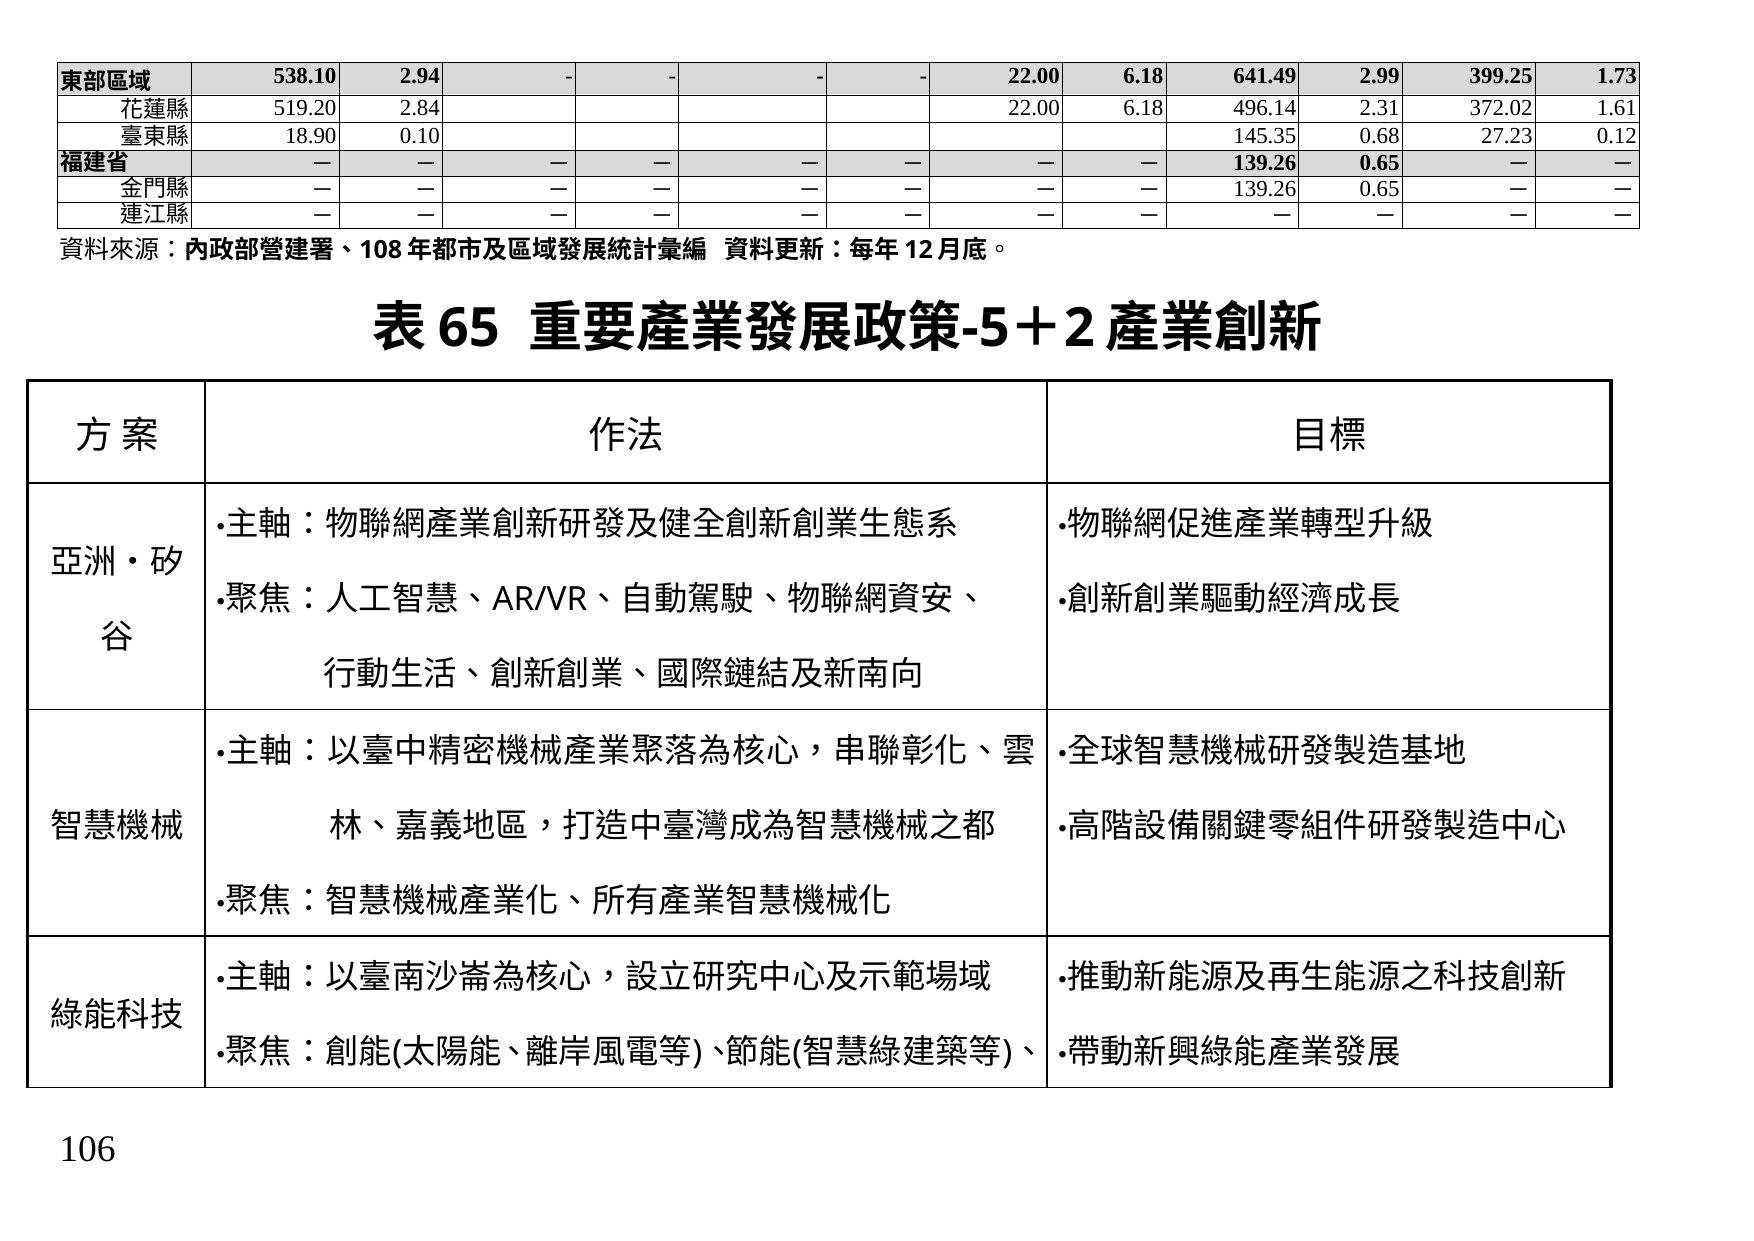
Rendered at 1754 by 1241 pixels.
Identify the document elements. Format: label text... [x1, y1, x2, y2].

table_cell ─ [1536, 151, 1639, 176]
table_cell 亞洲•矽谷 [29, 484, 204, 709]
table_cell 全球智慧機械研發製造基地 高階設備關鍵零組件研發製造中心 [1048, 710, 1609, 935]
table_cell 519.20 [192, 96, 339, 122]
table_cell ─ [930, 177, 1062, 202]
table_cell 臺東縣 [58, 123, 191, 150]
table_cell [679, 96, 826, 122]
table_cell 0.65 [1299, 151, 1402, 176]
text 資料來源：內政部營建署、108年都市及區域發展統計彙編 資料更新：每年12月底。 [59, 229, 1636, 266]
table_cell 399.25 [1403, 63, 1535, 94]
table_cell ─ [443, 151, 575, 176]
subtitle 表65 重要產業發展政策-5＋2產業創新 [59, 266, 1636, 379]
table_header 方 案 [29, 382, 204, 482]
table_cell [930, 123, 1062, 150]
table_cell ─ [1403, 177, 1535, 202]
table_cell 推動新能源及再生能源之科技創新 帶動新興綠能產業發展 [1048, 937, 1609, 1087]
table_cell 18.90 [192, 123, 339, 150]
table_cell 372.02 [1403, 96, 1535, 122]
table_cell 22.00 [930, 63, 1062, 94]
table_cell 2.99 [1299, 63, 1402, 94]
table_cell 1.73 [1536, 63, 1639, 94]
table_cell ─ [340, 151, 442, 176]
table_cell 0.10 [340, 123, 442, 150]
table_header 目標 [1048, 382, 1609, 482]
table_cell ─ [1063, 203, 1166, 228]
table_cell [443, 123, 575, 150]
table_cell ─ [1536, 203, 1639, 228]
table_cell ─ [827, 203, 929, 228]
table_cell ─ [1299, 203, 1402, 228]
table_cell ─ [443, 203, 575, 228]
table_cell ─ [679, 203, 826, 228]
table_cell 0.65 [1299, 177, 1402, 202]
table_cell - [679, 63, 826, 94]
table_cell 6.18 [1063, 63, 1166, 94]
table_cell ─ [340, 177, 442, 202]
table_cell ─ [930, 203, 1062, 228]
table_cell - [576, 63, 678, 94]
table_cell ─ [192, 177, 339, 202]
table_cell 綠能科技 [29, 937, 204, 1087]
table_cell 22.00 [930, 96, 1062, 122]
table_header 作法 [206, 382, 1046, 482]
table_cell 物聯網促進產業轉型升級 創新創業驅動經濟成長 [1048, 484, 1609, 709]
table_cell [576, 96, 678, 122]
table_cell ─ [1063, 177, 1166, 202]
table_cell 0.68 [1299, 123, 1402, 150]
table_cell 1.61 [1536, 96, 1639, 122]
table_cell ─ [679, 151, 826, 176]
table_cell [1063, 123, 1166, 150]
table_cell 東部區域 [58, 63, 191, 94]
table_cell 139.26 [1167, 177, 1298, 202]
table_cell 主軸：以臺南沙崙為核心，設立研究中心及示範場域 聚焦：創能(太陽能、離岸風電等)、節能(智慧綠建築等)、 [206, 937, 1046, 1087]
table_cell 496.14 [1167, 96, 1298, 122]
table_cell ─ [340, 203, 442, 228]
table_cell ─ [576, 203, 678, 228]
table_cell ─ [576, 151, 678, 176]
table_cell ─ [1063, 151, 1166, 176]
table_cell ─ [1536, 177, 1639, 202]
table_cell 0.12 [1536, 123, 1639, 150]
table_cell ─ [192, 151, 339, 176]
table_cell 2.31 [1299, 96, 1402, 122]
table_cell - [443, 63, 575, 94]
table_cell ─ [576, 177, 678, 202]
table_cell 2.84 [340, 96, 442, 122]
table_cell 主軸：以臺中精密機械產業聚落為核心，串聯彰化、雲林、嘉義地區，打造中臺灣成為智慧機械之都 聚焦：智慧機械產業化、所有產業智慧機械化 [206, 710, 1046, 935]
table_cell 538.10 [192, 63, 339, 94]
table_cell ─ [443, 177, 575, 202]
table_cell 花蓮縣 [58, 96, 191, 122]
table_cell [679, 123, 826, 150]
table_cell 福建省 [58, 151, 191, 176]
table_cell 連江縣 [58, 203, 191, 228]
table_cell ─ [192, 203, 339, 228]
table_cell 27.23 [1403, 123, 1535, 150]
table_cell [576, 123, 678, 150]
table_cell 145.35 [1167, 123, 1298, 150]
table_cell ─ [679, 177, 826, 202]
table_cell [827, 123, 929, 150]
table_cell ─ [1403, 151, 1535, 176]
table_cell ─ [1167, 203, 1298, 228]
table_cell 主軸：物聯網產業創新研發及健全創新創業生態系 聚焦：人工智慧、AR/VR、自動駕駛、物聯網資安、 行動生活、創新創業、國際鏈結及新南向 [206, 484, 1046, 709]
table_cell - [827, 63, 929, 94]
table_cell 2.94 [340, 63, 442, 94]
table_cell ─ [1403, 203, 1535, 228]
table_cell ─ [827, 151, 929, 176]
table_cell 139.26 [1167, 151, 1298, 176]
table_cell ─ [827, 177, 929, 202]
table_cell 金門縣 [58, 177, 191, 202]
table_cell 641.49 [1167, 63, 1298, 94]
table_cell 智慧機械 [29, 710, 204, 935]
table_cell ─ [930, 151, 1062, 176]
table_cell [443, 96, 575, 122]
table_cell 6.18 [1063, 96, 1166, 122]
table_cell [827, 96, 929, 122]
